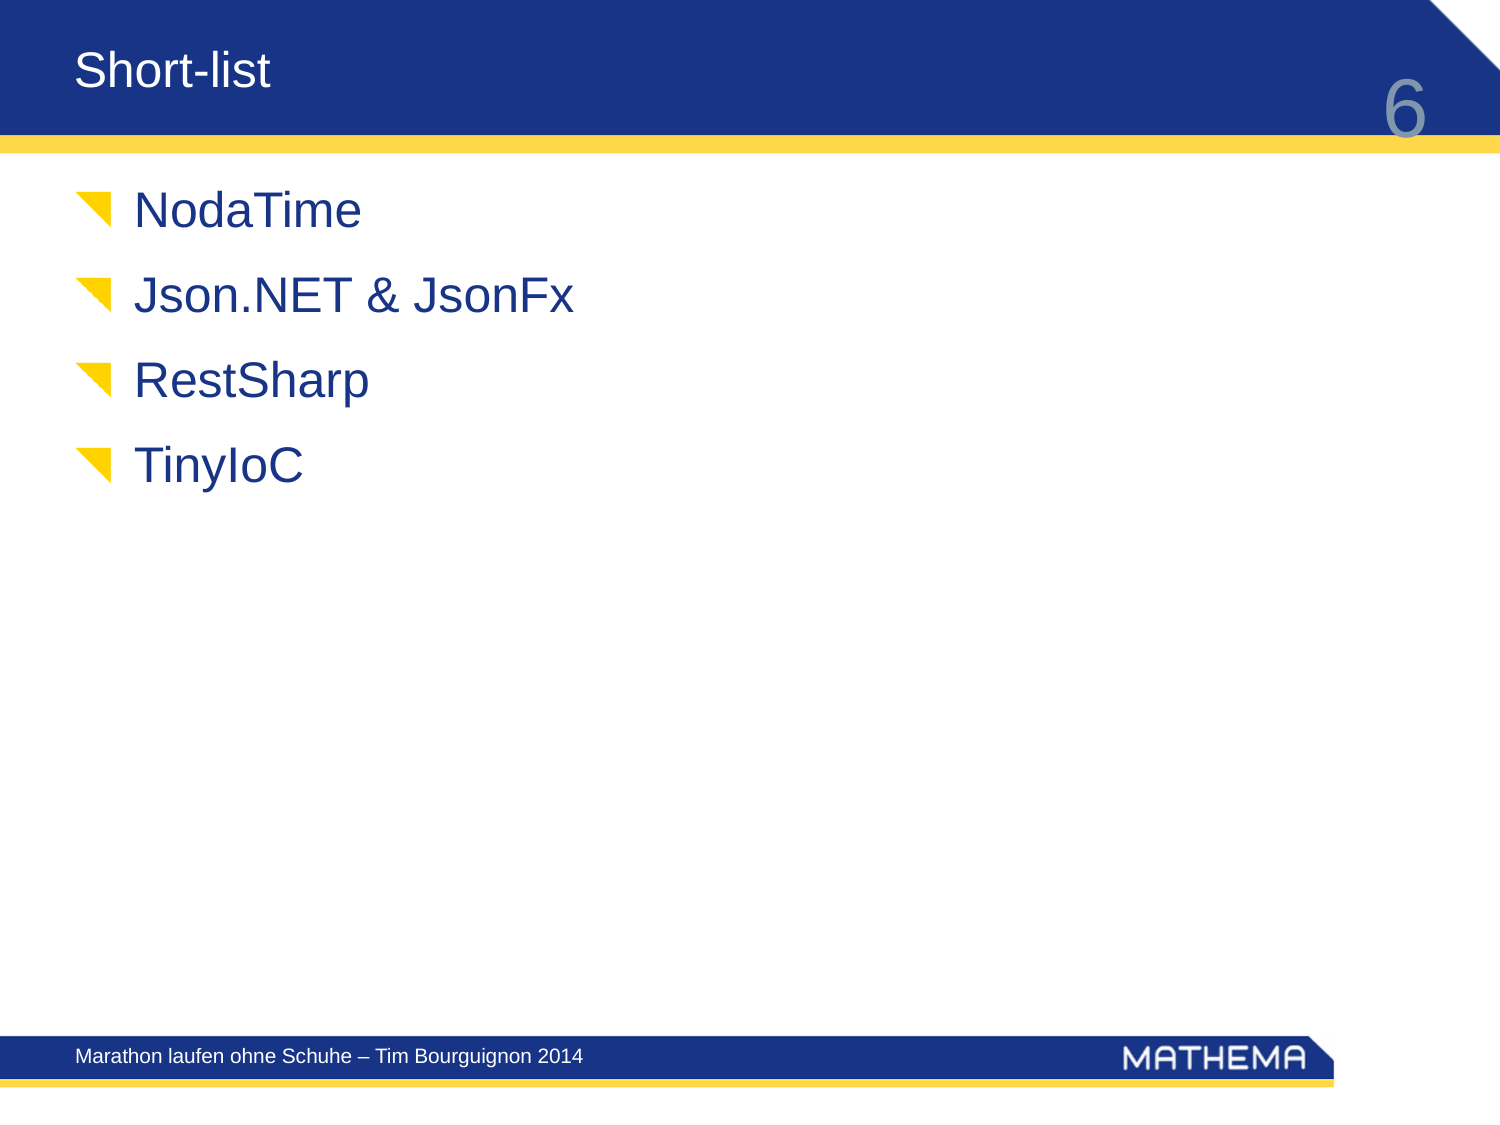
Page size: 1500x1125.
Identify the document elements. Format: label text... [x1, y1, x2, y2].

title Short-list [73, 40, 1276, 100]
list NodaTime Json.NET & JsonFx RestSharp TinyIoC [75, 181, 1426, 1008]
picture [0, 0, 1500, 1125]
